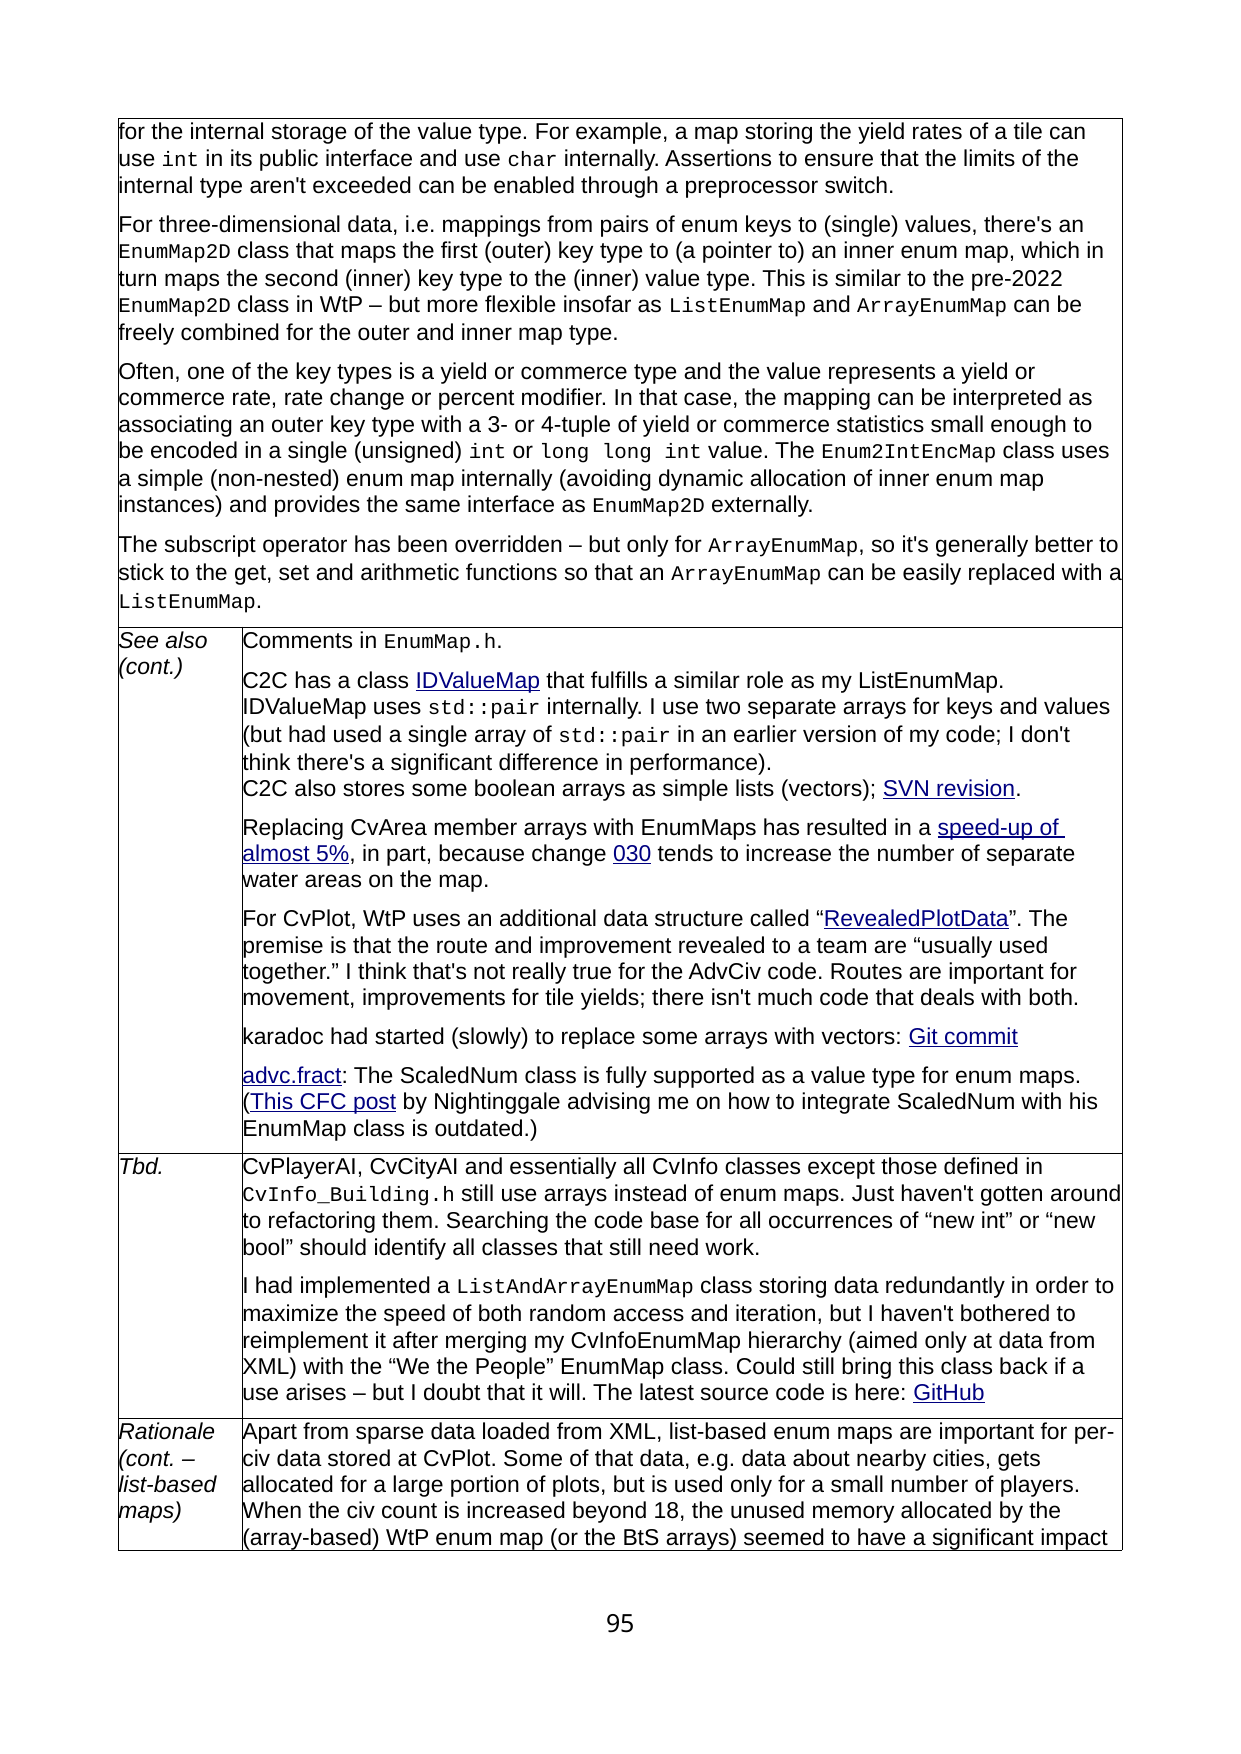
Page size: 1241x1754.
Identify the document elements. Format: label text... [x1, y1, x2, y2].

table_cell Rationale (cont. – list-based maps) [119, 1419, 242, 1550]
table_cell Tbd. [119, 1154, 242, 1418]
table_cell for the internal storage of the value type. For example, a map storing the yield rates of a tile can use int in its public interface and use char internally. Assertions to ensure that the limits of the internal type aren't exceeded can be enabled through a preprocessor switch. For three-dimensional data, i.e. mappings from pairs of enum keys to (single) values, there's an EnumMap2D class that maps the first (outer) key type to (a pointer to) an inner enum map, which in turn maps the second (inner) key type to the (inner) value type. This is similar to the pre-2022 EnumMap2D class in WtP – but more flexible insofar as ListEnumMap and ArrayEnumMap can be freely combined for the outer and inner map type. Often, one of the key types is a yield or commerce type and the value represents a yield or commerce rate, rate change or percent modifier. In that case, the mapping can be interpreted as associating an outer key type with a 3- or 4-tuple of yield or commerce statistics small enough to be encoded in a single (unsigned) int or long long int value. The Enum2IntEncMap class uses a simple (non-nested) enum map internally (avoiding dynamic allocation of inner enum map instances) and provides the same interface as EnumMap2D externally. The subscript operator has been overridden – but only for ArrayEnumMap, so it's generally better to stick to the get, set and arithmetic functions so that an ArrayEnumMap can be easily replaced with a ListEnumMap. [119, 119, 1122, 627]
table_cell Comments in EnumMap.h. C2C has a class IDValueMap that fulfills a similar role as my ListEnumMap. IDValueMap uses std::pair internally. I use two separate arrays for keys and values (but had used a single array of std::pair in an earlier version of my code; I don't think there's a significant difference in performance). C2C also stores some boolean arrays as simple lists (vectors); SVN revision. Replacing CvArea member arrays with EnumMaps has resulted in a speed-up of almost 5%, in part, because change 030 tends to increase the number of separate water areas on the map. For CvPlot, WtP uses an additional data structure called “RevealedPlotData”. The premise is that the route and improvement revealed to a team are “usually used together.” I think that's not really true for the AdvCiv code. Routes are important for movement, improvements for tile yields; there isn't much code that deals with both. karadoc had started (slowly) to replace some arrays with vectors: Git commit advc.fract: The ScaledNum class is fully supported as a value type for enum maps. (This CFC post by Nightinggale advising me on how to integrate ScaledNum with his EnumMap class is outdated.) [243, 628, 1122, 1153]
table_cell CvPlayerAI, CvCityAI and essentially all CvInfo classes except those defined in CvInfo_Building.h still use arrays instead of enum maps. Just haven't gotten around to refactoring them. Searching the code base for all occurrences of “new int” or “new bool” should identify all classes that still need work. I had implemented a ListAndArrayEnumMap class storing data redundantly in order to maximize the speed of both random access and iteration, but I haven't bothered to reimplement it after merging my CvInfoEnumMap hierarchy (aimed only at data from XML) with the “We the People” EnumMap class. Could still bring this class back if a use arises – but I doubt that it will. The latest source code is here: GitHub [243, 1154, 1122, 1418]
table_cell See also (cont.) [119, 628, 242, 1153]
table_cell Apart from sparse data loaded from XML, list-based enum maps are important for per-civ data stored at CvPlot. Some of that data, e.g. data about nearby cities, gets allocated for a large portion of plots, but is used only for a small number of players. When the civ count is increased beyond 18, the unused memory allocated by the (array-based) WtP enum map (or the BtS arrays) seemed to have a significant impact [243, 1419, 1122, 1550]
